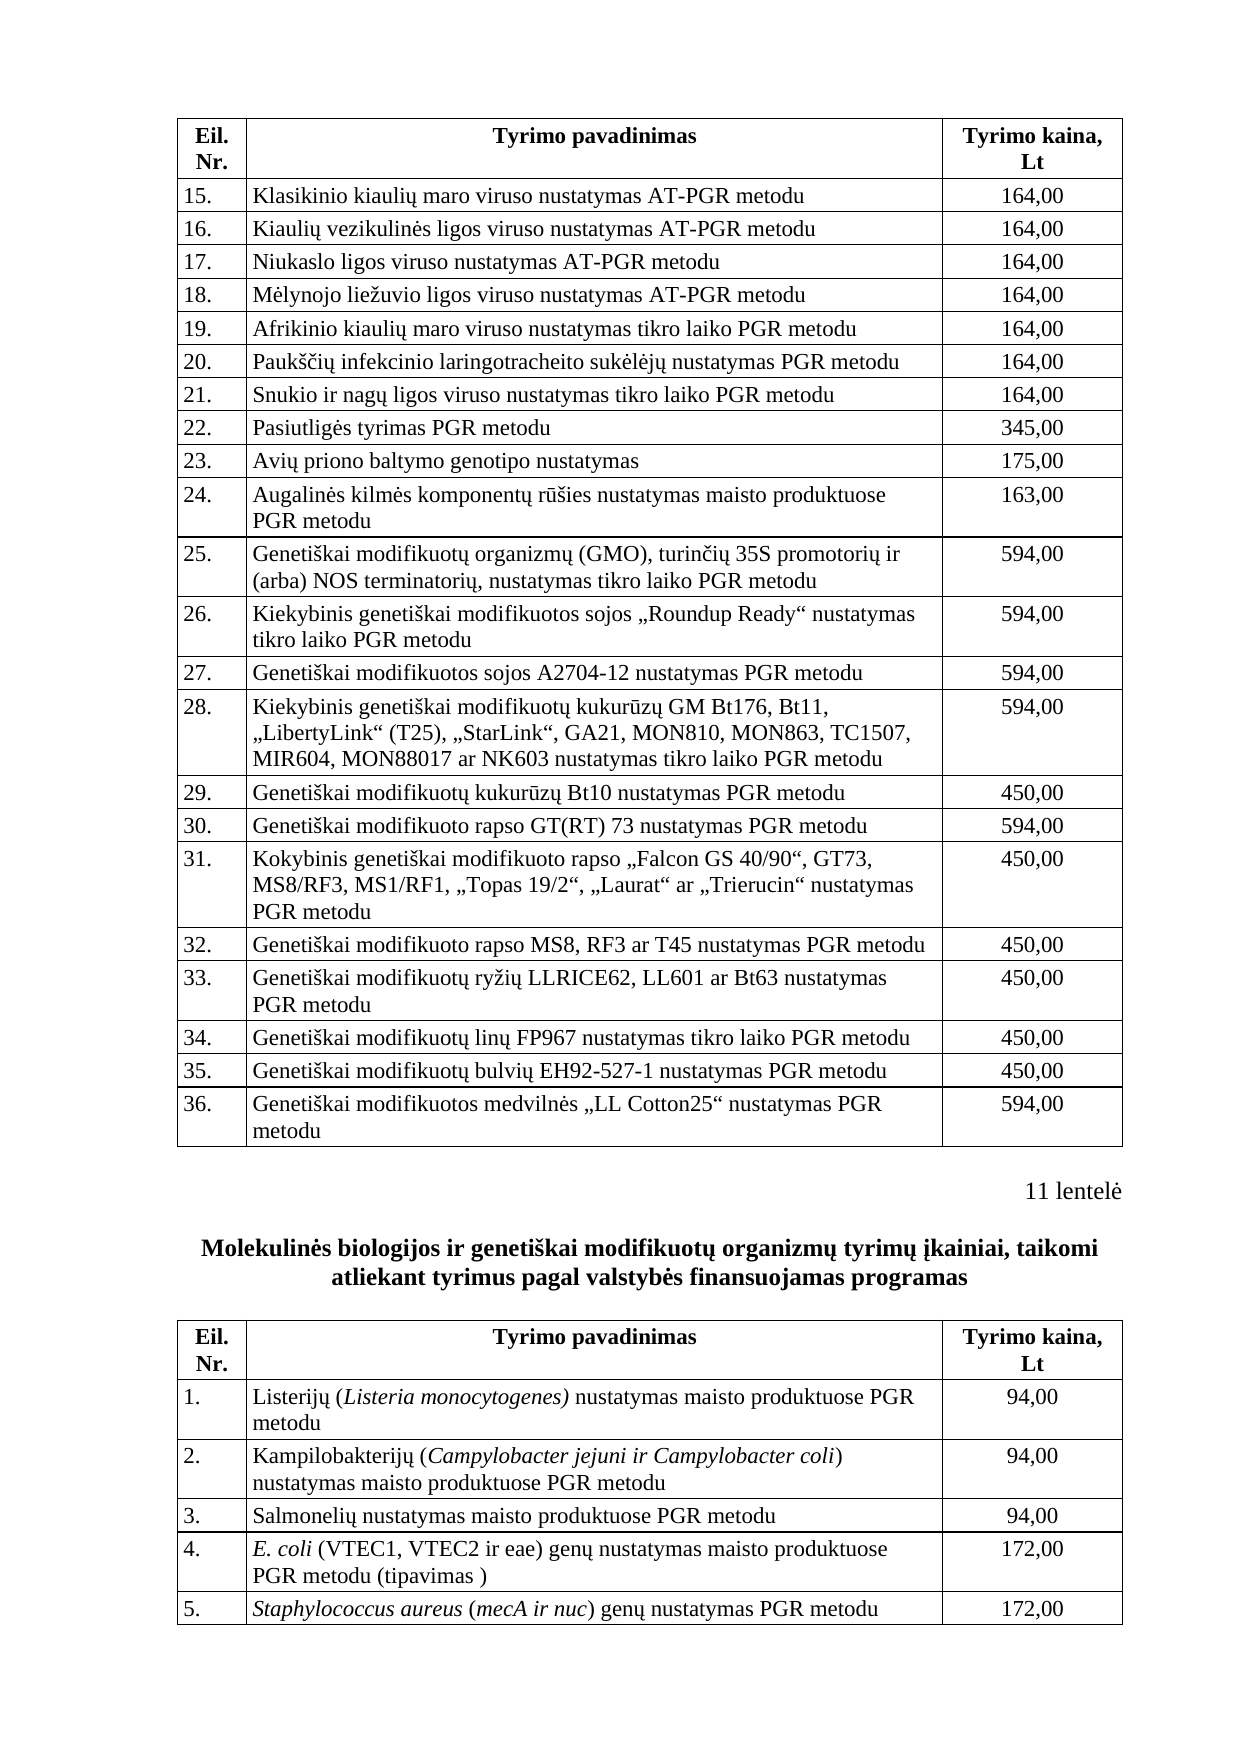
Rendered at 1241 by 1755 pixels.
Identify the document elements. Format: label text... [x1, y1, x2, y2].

table_cell 164,00 [943, 212, 1122, 244]
table_cell 16. [178, 212, 246, 244]
table_cell 345,00 [943, 411, 1122, 443]
table_cell 94,00 [943, 1380, 1122, 1439]
table_cell 594,00 [943, 690, 1122, 775]
table_cell 594,00 [943, 657, 1122, 689]
table_cell 21. [178, 378, 246, 410]
table_header Tyrimo pavadinimas [247, 119, 942, 178]
table_cell 594,00 [943, 597, 1122, 656]
table_cell 450,00 [943, 1054, 1122, 1086]
table_header Tyrimo pavadinimas [247, 1321, 942, 1379]
table_cell 33. [178, 961, 246, 1020]
table_cell Afrikinio kiaulių maro viruso nustatymas tikro laiko PGR metodu [247, 312, 942, 344]
table_cell 450,00 [943, 1021, 1122, 1053]
table_cell 28. [178, 690, 246, 775]
table_cell 164,00 [943, 378, 1122, 410]
table_cell Augalinės kilmės komponentų rūšies nustatymas maisto produktuose PGR metodu [247, 478, 942, 536]
table_cell 17. [178, 245, 246, 277]
table_cell Genetiškai modifikuoto rapso MS8, RF3 ar T45 nustatymas PGR metodu [247, 928, 942, 960]
table_cell 450,00 [943, 842, 1122, 927]
table_cell Genetiškai modifikuotų linų FP967 nustatymas tikro laiko PGR metodu [247, 1021, 942, 1053]
table_cell 450,00 [943, 961, 1122, 1020]
table_cell 4. [178, 1533, 246, 1591]
text 11 lentelė [177, 1176, 1122, 1204]
table_cell Niukaslo ligos viruso nustatymas AT-PGR metodu [247, 245, 942, 277]
table_cell 19. [178, 312, 246, 344]
table_cell Genetiškai modifikuotų ryžių LLRICE62, LL601 ar Bt63 nustatymas PGR metodu [247, 961, 942, 1020]
table_cell 172,00 [943, 1533, 1122, 1591]
table_cell Kampilobakterijų (Campylobacter jejuni ir Campylobacter coli) nustatymas maisto produktuose PGR metodu [247, 1440, 942, 1498]
table_header Tyrimo kaina, Lt [943, 1321, 1122, 1379]
table_cell 35. [178, 1054, 246, 1086]
table_cell 26. [178, 597, 246, 656]
table_cell 450,00 [943, 776, 1122, 808]
table_cell 163,00 [943, 478, 1122, 536]
table_cell 450,00 [943, 928, 1122, 960]
table_cell Salmonelių nustatymas maisto produktuose PGR metodu [247, 1499, 942, 1531]
table_cell 594,00 [943, 809, 1122, 841]
table_cell Genetiškai modifikuotos sojos A2704-12 nustatymas PGR metodu [247, 657, 942, 689]
table_cell Staphylococcus aureus (mecA ir nuc) genų nustatymas PGR metodu [247, 1592, 942, 1624]
table_cell Paukščių infekcinio laringotracheito sukėlėjų nustatymas PGR metodu [247, 345, 942, 377]
table_cell Mėlynojo liežuvio ligos viruso nustatymas AT-PGR metodu [247, 279, 942, 311]
table_cell 31. [178, 842, 246, 927]
table_cell 15. [178, 179, 246, 211]
text Molekulinės biologijos ir genetiškai modifikuotų organizmų tyrimų įkainiai, taikomi atliekant tyrimus pagal valstybės finansuojamas programas [177, 1233, 1122, 1291]
table_cell 94,00 [943, 1440, 1122, 1498]
table_cell Pasiutligės tyrimas PGR metodu [247, 411, 942, 443]
table_cell Kiekybinis genetiškai modifikuotos sojos „Roundup Ready“ nustatymas tikro laiko PGR metodu [247, 597, 942, 656]
table_cell 175,00 [943, 445, 1122, 477]
table_cell 594,00 [943, 538, 1122, 596]
table_cell Avių priono baltymo genotipo nustatymas [247, 445, 942, 477]
table_cell 23. [178, 445, 246, 477]
table_cell E. coli (VTEC1, VTEC2 ir eae) genų nustatymas maisto produktuose PGR metodu (tipavimas ) [247, 1533, 942, 1591]
table_cell 32. [178, 928, 246, 960]
table_cell 24. [178, 478, 246, 536]
table_cell 164,00 [943, 279, 1122, 311]
table_cell Kokybinis genetiškai modifikuoto rapso „Falcon GS 40/90“, GT73, MS8/RF3, MS1/RF1, „Topas 19/2“, „Laurat“ ar „Trierucin“ nustatymas PGR metodu [247, 842, 942, 927]
table_cell Genetiškai modifikuotų kukurūzų Bt10 nustatymas PGR metodu [247, 776, 942, 808]
table_cell 164,00 [943, 312, 1122, 344]
table_cell 18. [178, 279, 246, 311]
table_cell 34. [178, 1021, 246, 1053]
table_cell Klasikinio kiaulių maro viruso nustatymas AT-PGR metodu [247, 179, 942, 211]
table_cell 27. [178, 657, 246, 689]
table_cell 164,00 [943, 245, 1122, 277]
table_header Eil. Nr. [178, 1321, 246, 1379]
table_cell Genetiškai modifikuotų bulvių EH92-527-1 nustatymas PGR metodu [247, 1054, 942, 1086]
table_cell Snukio ir nagų ligos viruso nustatymas tikro laiko PGR metodu [247, 378, 942, 410]
table_cell 25. [178, 538, 246, 596]
table_cell 3. [178, 1499, 246, 1531]
table_cell 22. [178, 411, 246, 443]
table_cell Kiaulių vezikulinės ligos viruso nustatymas AT-PGR metodu [247, 212, 942, 244]
table_cell Kiekybinis genetiškai modifikuotų kukurūzų GM Bt176, Bt11, „LibertyLink“ (T25), „StarLink“, GA21, MON810, MON863, TC1507, MIR604, MON88017 ar NK603 nustatymas tikro laiko PGR metodu [247, 690, 942, 775]
table_cell 36. [178, 1088, 246, 1146]
table_cell Listerijų (Listeria monocytogenes) nustatymas maisto produktuose PGR metodu [247, 1380, 942, 1439]
table_cell 164,00 [943, 179, 1122, 211]
table_cell Genetiškai modifikuotų organizmų (GMO), turinčių 35S promotorių ir (arba) NOS terminatorių, nustatymas tikro laiko PGR metodu [247, 538, 942, 596]
table_cell 94,00 [943, 1499, 1122, 1531]
table_header Eil. Nr. [178, 119, 246, 178]
table_header Tyrimo kaina, Lt [943, 119, 1122, 178]
table_cell 594,00 [943, 1088, 1122, 1146]
table_cell 172,00 [943, 1592, 1122, 1624]
table_cell 2. [178, 1440, 246, 1498]
table_cell Genetiškai modifikuotos medvilnės „LL Cotton25“ nustatymas PGR metodu [247, 1088, 942, 1146]
table_cell Genetiškai modifikuoto rapso GT(RT) 73 nustatymas PGR metodu [247, 809, 942, 841]
table_cell 164,00 [943, 345, 1122, 377]
table_cell 5. [178, 1592, 246, 1624]
table_cell 20. [178, 345, 246, 377]
table_cell 1. [178, 1380, 246, 1439]
table_cell 29. [178, 776, 246, 808]
table_cell 30. [178, 809, 246, 841]
